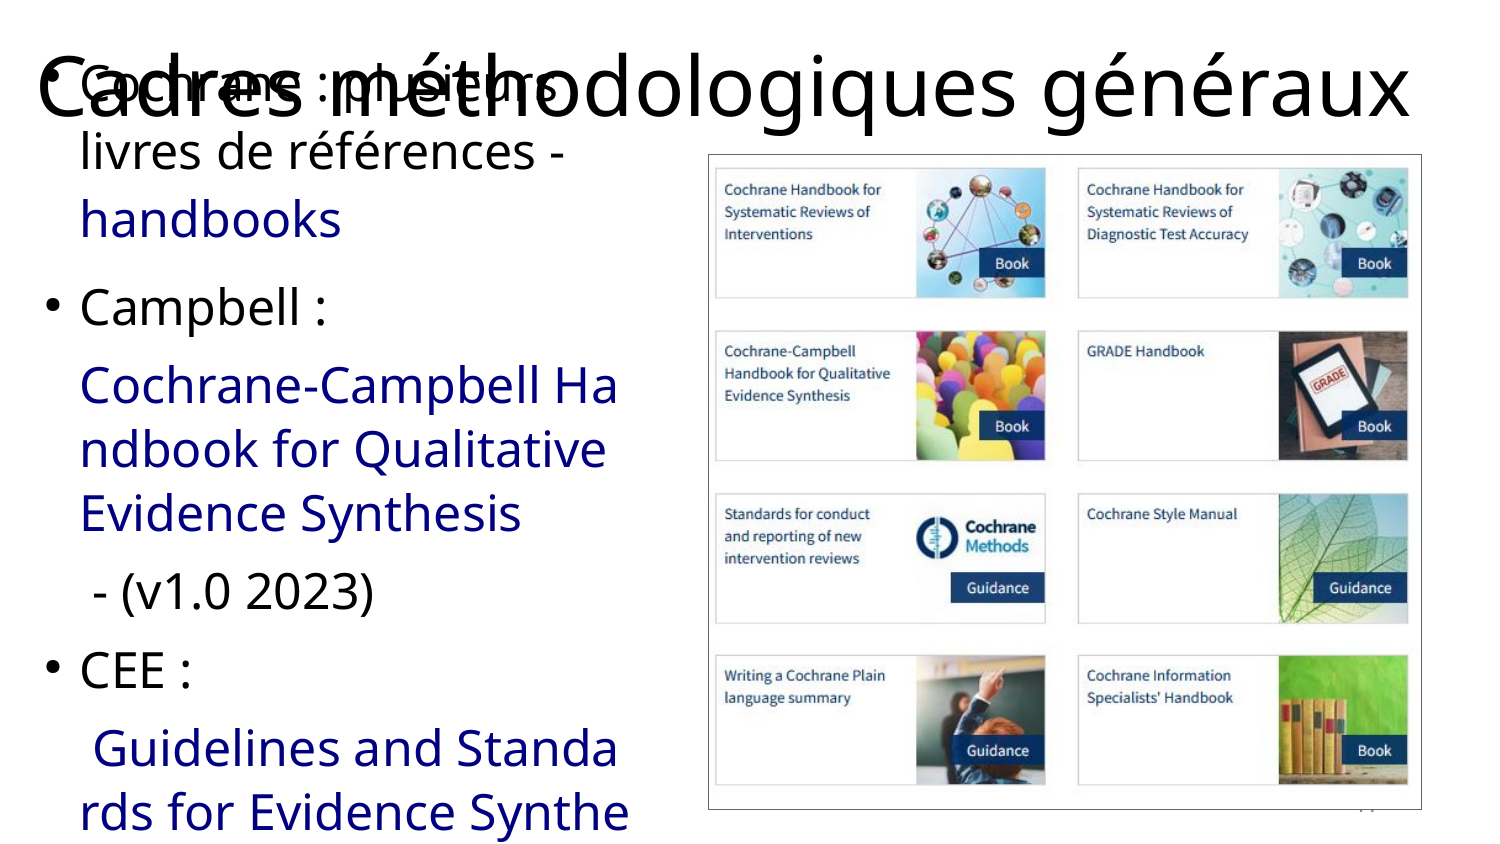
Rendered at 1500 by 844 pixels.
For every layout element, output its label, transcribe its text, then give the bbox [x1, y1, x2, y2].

picture [708, 153, 1422, 810]
title Cadres méthodologiques généraux [20, 8, 1477, 172]
text_box Cochrane : plusieurs livres de références - handbooks Campbell : Cochrane-Campbell Handbook for Qualitative Evidence Synthesis - (v1.0 2023) CEE : Guidelines and Standards for Evidence Synthesis in Environmental Management - (v5.1 2022) [32, 42, 650, 739]
